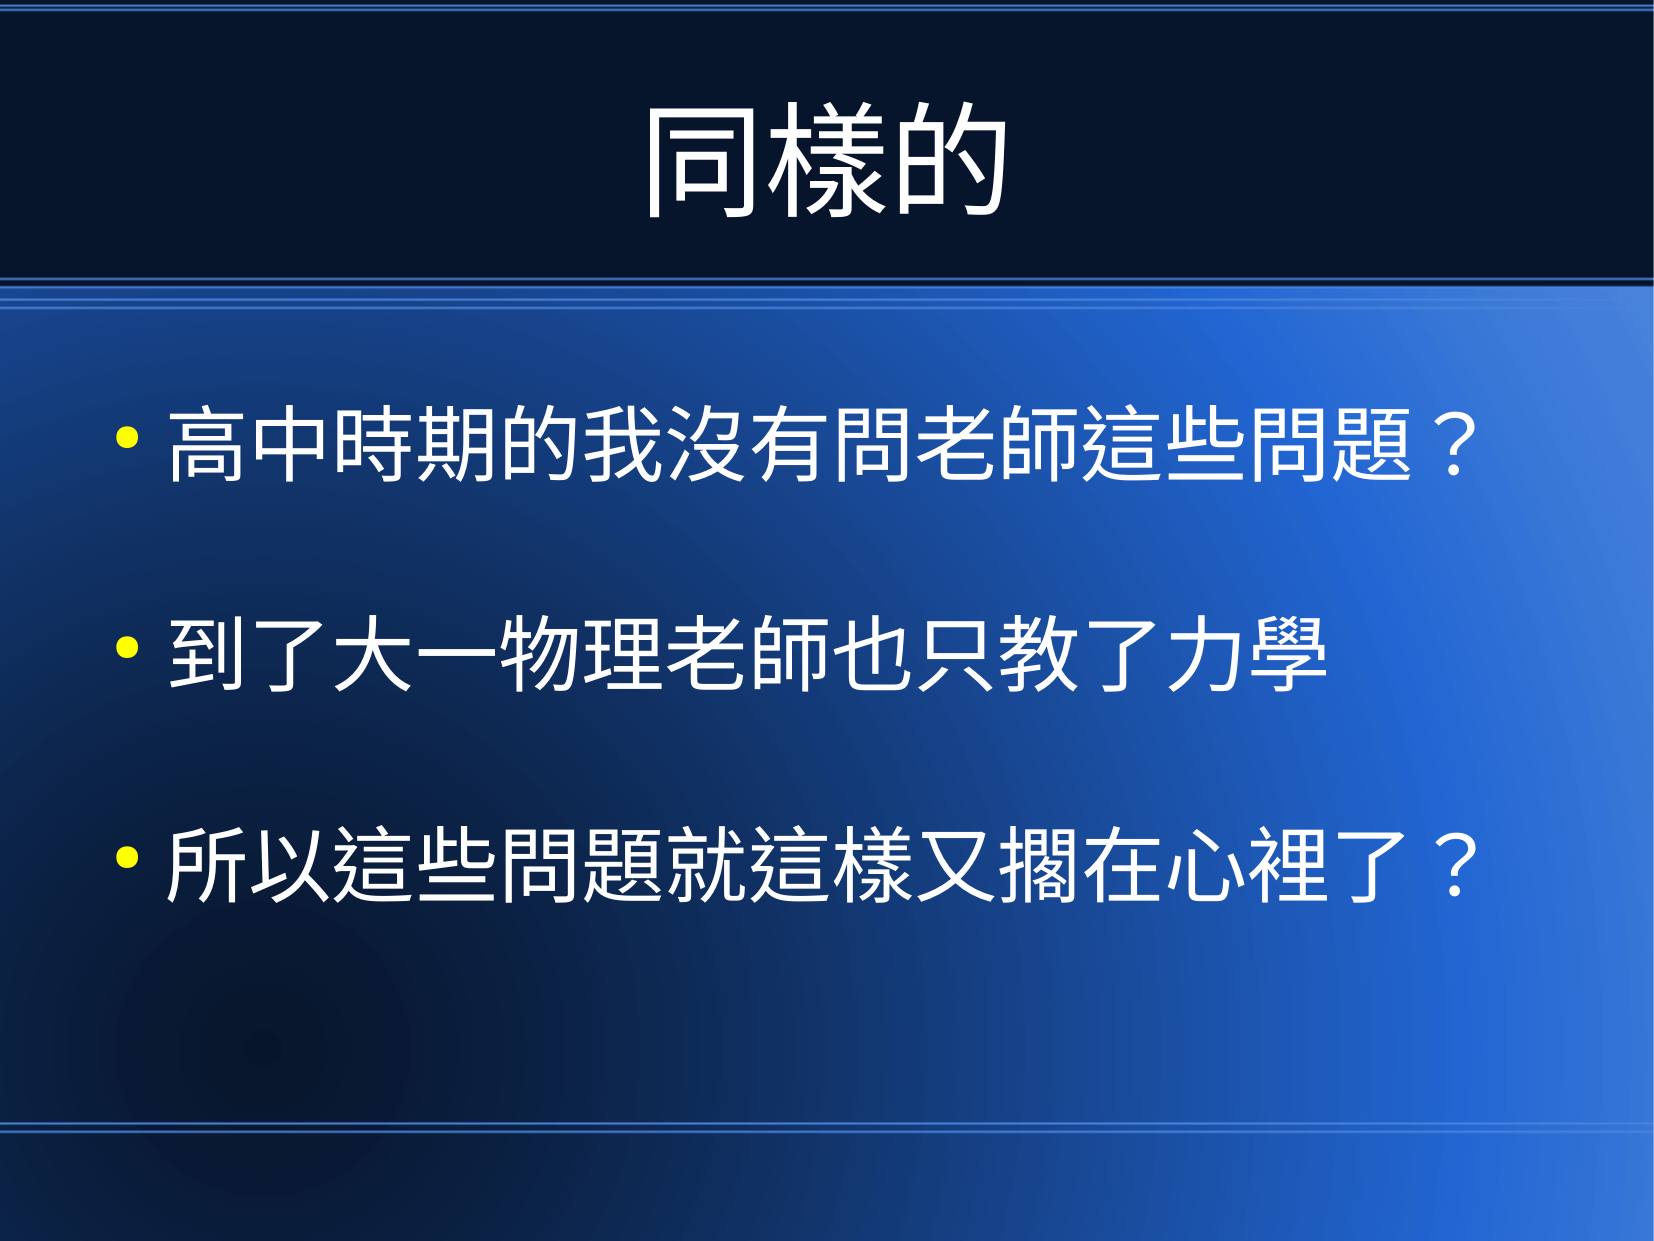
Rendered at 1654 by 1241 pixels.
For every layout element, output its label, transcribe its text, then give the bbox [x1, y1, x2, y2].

picture [0, 0, 1654, 1241]
title 同樣的 [82, 49, 1571, 257]
list 高中時期的我沒有問老師這些問題？ 到了大一物理老師也只教了力學 所以這些問題就這樣又擱在心裡了？ [94, 318, 1583, 1241]
